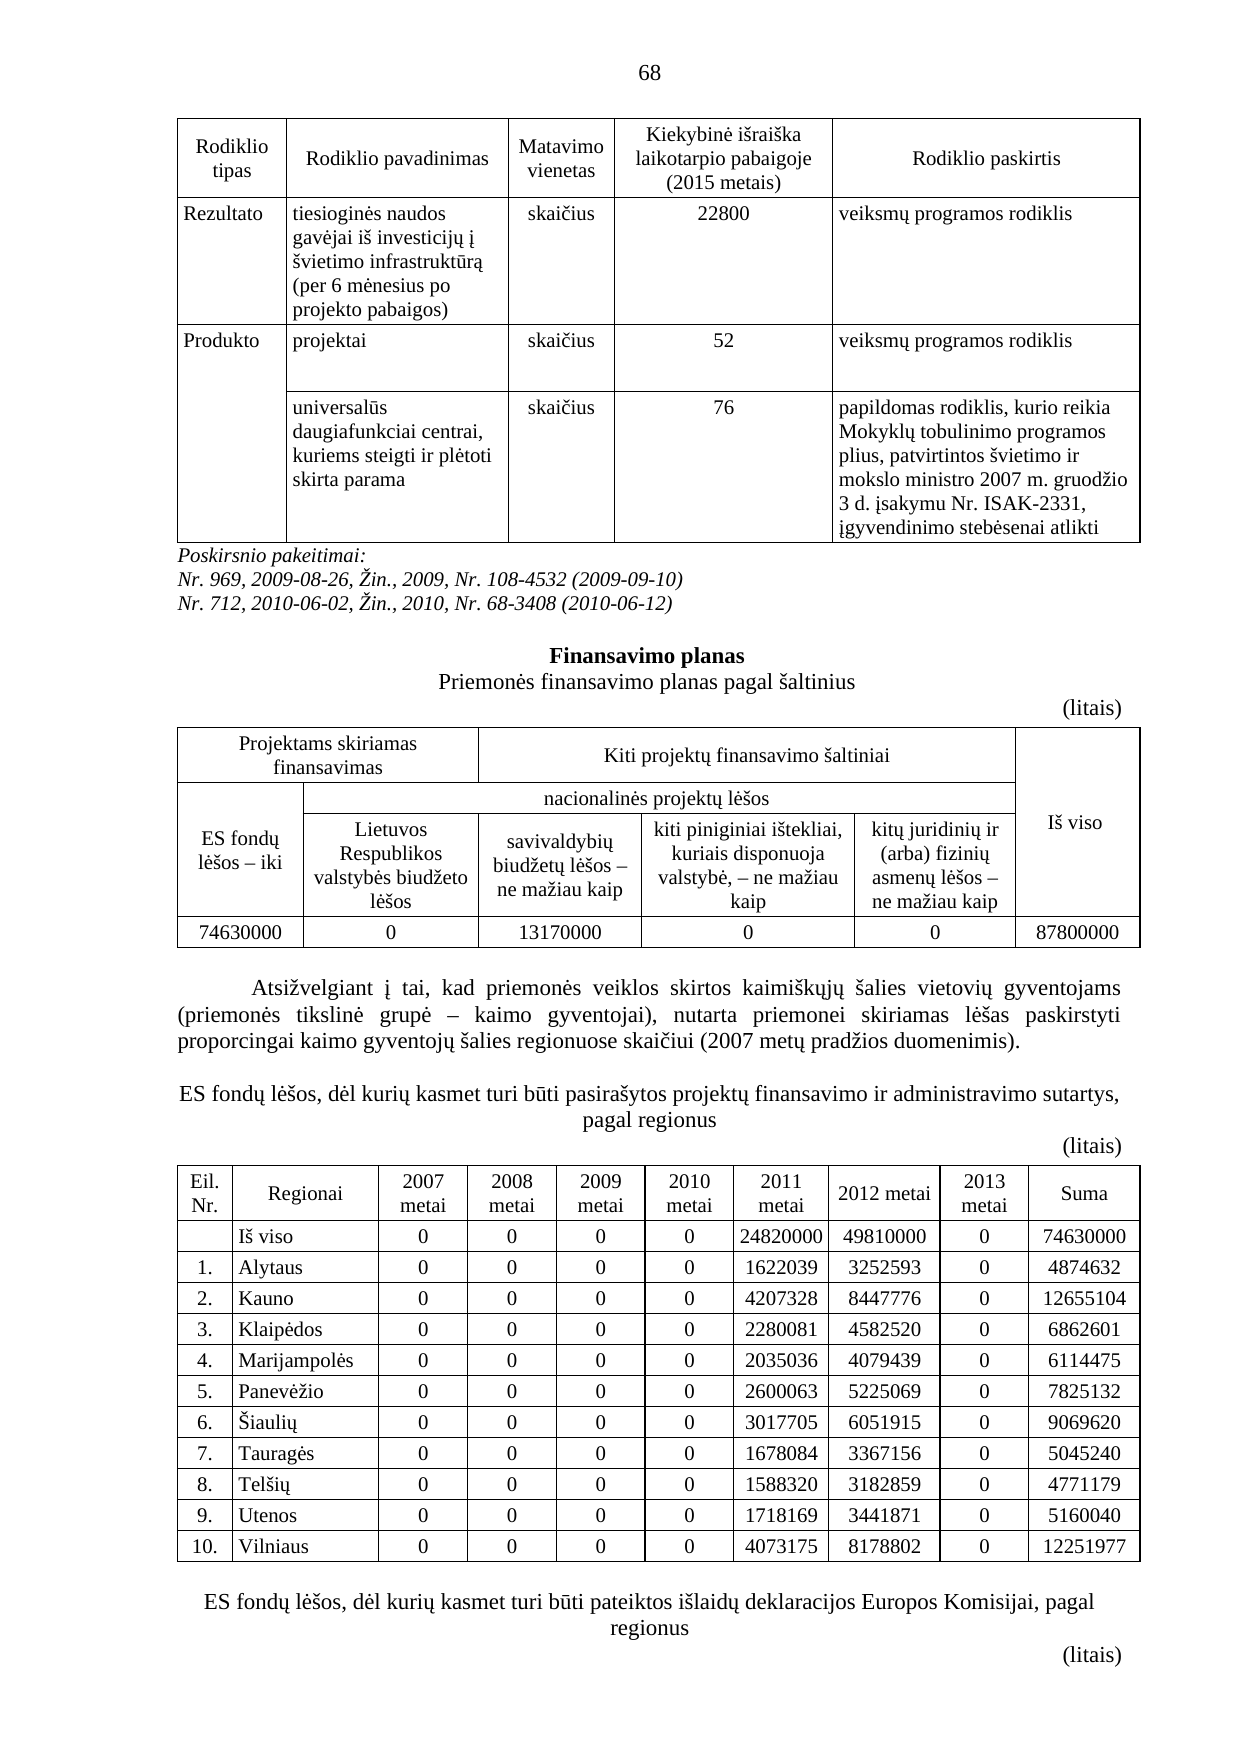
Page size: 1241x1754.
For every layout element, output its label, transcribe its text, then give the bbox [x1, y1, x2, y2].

table_cell 6. [178, 1407, 232, 1437]
table_cell 74630000 [1029, 1221, 1139, 1251]
table_header Iš viso [1016, 728, 1139, 916]
table_cell 3252593 [829, 1252, 939, 1282]
table_cell 0 [646, 1438, 733, 1468]
table_cell 0 [557, 1221, 644, 1251]
text Atsižvelgiant į tai, kad priemonės veiklos skirtos kaimiškųjų šalies vietovių gyventojams (priemonės tikslinė grupė – kaimo gyventojai), nutarta priemonei skiriamas lėšas paskirstyti proporcingai kaimo gyventojų šalies regionuose skaičiui (2007 metų pradžios duomenimis). [177, 974, 1122, 1053]
table_cell tiesioginės naudos gavėjai iš investicijų į švietimo infrastruktūrą (per 6 mėnesius po projekto pabaigos) [287, 198, 508, 324]
table_cell Rezultato [178, 198, 286, 324]
table_cell 13170000 [479, 917, 641, 947]
table_cell 0 [941, 1376, 1028, 1406]
table_cell 0 [941, 1252, 1028, 1282]
table_header Kiekybinė išraiška laikotarpio pabaigoje (2015 metais) [615, 119, 832, 197]
table_header Rodiklio paskirtis [833, 119, 1139, 197]
text Nr. 712, 2010-06-02, Žin., 2010, Nr. 68-3408 (2010-06-12) [177, 591, 1122, 615]
table_cell 6051915 [829, 1407, 939, 1437]
table_cell 2035036 [734, 1345, 828, 1375]
table_cell 0 [941, 1438, 1028, 1468]
table_cell Šiaulių [233, 1407, 378, 1437]
table_cell 0 [941, 1314, 1028, 1344]
table_cell projektai [287, 325, 508, 391]
table_cell 6862601 [1029, 1314, 1139, 1344]
table_cell skaičius [509, 325, 614, 391]
table_cell 0 [941, 1345, 1028, 1375]
table_header 2013 metai [941, 1166, 1028, 1220]
table_cell 1588320 [734, 1469, 828, 1499]
table_cell skaičius [509, 198, 614, 324]
table_cell 0 [468, 1500, 556, 1529]
table_cell 0 [468, 1283, 556, 1313]
table_cell 0 [557, 1469, 644, 1499]
table_cell 0 [646, 1469, 733, 1499]
table_cell 0 [855, 917, 1015, 947]
table_cell 24820000 [734, 1221, 828, 1251]
table_cell 22800 [615, 198, 832, 324]
table_cell 0 [379, 1500, 467, 1529]
table_cell 0 [468, 1407, 556, 1437]
text ES fondų lėšos, dėl kurių kasmet turi būti pateiktos išlaidų deklaracijos Europos Komisijai, pagal regionus [177, 1588, 1122, 1641]
table_cell 0 [379, 1531, 467, 1561]
table_cell 4874632 [1029, 1252, 1139, 1282]
table_cell Iš viso [233, 1221, 378, 1251]
table_cell 8178802 [829, 1531, 939, 1561]
table_cell 0 [379, 1221, 467, 1251]
text (litais) [177, 1641, 1122, 1667]
table_cell 0 [557, 1345, 644, 1375]
table_cell 1718169 [734, 1500, 828, 1529]
table_cell 0 [379, 1345, 467, 1375]
table_cell 0 [941, 1500, 1028, 1529]
table_header 2012 metai [829, 1166, 939, 1220]
table_header Eil. Nr. [178, 1166, 232, 1220]
table_header Suma [1029, 1166, 1139, 1220]
table_cell 2280081 [734, 1314, 828, 1344]
text Nr. 969, 2009-08-26, Žin., 2009, Nr. 108-4532 (2009-09-10) [177, 567, 1122, 591]
table_cell 0 [557, 1531, 644, 1561]
table_cell 5045240 [1029, 1438, 1139, 1468]
table_cell veiksmų programos rodiklis [833, 325, 1139, 391]
table_header 2008 metai [468, 1166, 556, 1220]
table_cell Alytaus [233, 1252, 378, 1282]
table_header Rodiklio pavadinimas [287, 119, 508, 197]
table_header 2009 metai [557, 1166, 644, 1220]
table_cell 8447776 [829, 1283, 939, 1313]
table_cell veiksmų programos rodiklis [833, 198, 1139, 324]
table_cell 0 [646, 1345, 733, 1375]
table_header 2007 metai [379, 1166, 467, 1220]
table_cell 52 [615, 325, 832, 391]
table_cell 0 [941, 1283, 1028, 1313]
table_cell Panevėžio [233, 1376, 378, 1406]
table_cell 4771179 [1029, 1469, 1139, 1499]
table_cell 2600063 [734, 1376, 828, 1406]
table_cell savivaldybių biudžetų lėšos – ne mažiau kaip [479, 814, 641, 916]
table_cell 0 [646, 1283, 733, 1313]
table_cell 12251977 [1029, 1531, 1139, 1561]
table_cell Vilniaus [233, 1531, 378, 1561]
table_cell 0 [468, 1252, 556, 1282]
table_cell 4207328 [734, 1283, 828, 1313]
table_cell 4079439 [829, 1345, 939, 1375]
table_cell 0 [379, 1314, 467, 1344]
table_cell 3441871 [829, 1500, 939, 1529]
table_cell 0 [646, 1314, 733, 1344]
table_cell 6114475 [1029, 1345, 1139, 1375]
table_cell nacionalinės projektų lėšos [304, 783, 1015, 813]
table_header 2010 metai [646, 1166, 733, 1220]
table_cell 0 [557, 1283, 644, 1313]
text Finansavimo planas [177, 642, 1122, 668]
table_cell 0 [557, 1407, 644, 1437]
table_cell 10. [178, 1531, 232, 1561]
table_cell 0 [468, 1531, 556, 1561]
table_cell 0 [468, 1345, 556, 1375]
table_cell skaičius [509, 392, 614, 542]
table_cell 87800000 [1016, 917, 1139, 947]
table_cell 0 [941, 1407, 1028, 1437]
table_cell 0 [646, 1500, 733, 1529]
table_cell 0 [646, 1376, 733, 1406]
table_cell 3182859 [829, 1469, 939, 1499]
table_cell Telšių [233, 1469, 378, 1499]
table_cell Utenos [233, 1500, 378, 1529]
table_cell 0 [379, 1283, 467, 1313]
table_cell Kauno [233, 1283, 378, 1313]
table_cell 3. [178, 1314, 232, 1344]
table_cell 1622039 [734, 1252, 828, 1282]
table_cell 8. [178, 1469, 232, 1499]
table_cell 2. [178, 1283, 232, 1313]
table_cell Tauragės [233, 1438, 378, 1468]
table_cell 76 [615, 392, 832, 542]
table_cell 5160040 [1029, 1500, 1139, 1529]
table_cell papildomas rodiklis, kurio reikia Mokyklų tobulinimo programos plius, patvirtintos švietimo ir mokslo ministro 2007 m. gruodžio 3 d. įsakymu Nr. ISAK-2331, įgyvendinimo stebėsenai atlikti [833, 392, 1139, 542]
table_cell 0 [646, 1407, 733, 1437]
table_cell 9069620 [1029, 1407, 1139, 1437]
text Priemonės finansavimo planas pagal šaltinius [177, 668, 1122, 694]
table_cell 0 [379, 1252, 467, 1282]
table_cell 0 [304, 917, 478, 947]
table_cell 0 [642, 917, 854, 947]
table_cell 0 [941, 1221, 1028, 1251]
table_cell 1678084 [734, 1438, 828, 1468]
table_cell 12655104 [1029, 1283, 1139, 1313]
table_cell 5. [178, 1376, 232, 1406]
table_cell 0 [557, 1376, 644, 1406]
table_cell 0 [557, 1500, 644, 1529]
table_header 2011 metai [734, 1166, 828, 1220]
table_cell 0 [646, 1221, 733, 1251]
table_cell 7825132 [1029, 1376, 1139, 1406]
table_cell 49810000 [829, 1221, 939, 1251]
table_cell 0 [468, 1221, 556, 1251]
table_header Matavimo vienetas [509, 119, 614, 197]
table_cell 0 [379, 1469, 467, 1499]
table_cell 1. [178, 1252, 232, 1282]
text ES fondų lėšos, dėl kurių kasmet turi būti pasirašytos projektų finansavimo ir administravimo sutartys, pagal regionus [177, 1080, 1122, 1133]
text (litais) [177, 694, 1122, 721]
table_cell kitų juridinių ir (arba) fizinių asmenų lėšos – ne mažiau kaip [855, 814, 1015, 916]
table_cell 0 [557, 1252, 644, 1282]
table_cell 0 [646, 1252, 733, 1282]
table_cell Produkto [178, 325, 286, 542]
table_cell Lietuvos Respublikos valstybės biudžeto lėšos [304, 814, 478, 916]
table_cell 0 [941, 1531, 1028, 1561]
table_header Projektams skiriamas finansavimas [178, 728, 478, 782]
table_cell 0 [379, 1438, 467, 1468]
text (litais) [177, 1133, 1122, 1159]
table_cell 0 [468, 1376, 556, 1406]
table_cell Marijampolės [233, 1345, 378, 1375]
table_cell 3367156 [829, 1438, 939, 1468]
table_cell kiti piniginiai ištekliai, kuriais disponuoja valstybė, – ne mažiau kaip [642, 814, 854, 916]
table_cell 4582520 [829, 1314, 939, 1344]
table_cell 5225069 [829, 1376, 939, 1406]
table_cell [178, 1221, 232, 1251]
table_cell 0 [468, 1438, 556, 1468]
table_header Kiti projektų finansavimo šaltiniai [479, 728, 1015, 782]
table_cell 0 [646, 1531, 733, 1561]
text Poskirsnio pakeitimai: [177, 543, 1122, 567]
table_cell 74630000 [178, 917, 303, 947]
table_cell 0 [468, 1314, 556, 1344]
table_header Rodiklio tipas [178, 119, 286, 197]
table_cell 9. [178, 1500, 232, 1529]
table_cell 0 [557, 1438, 644, 1468]
table_cell 0 [941, 1469, 1028, 1499]
table_cell 0 [557, 1314, 644, 1344]
table_cell 0 [379, 1407, 467, 1437]
table_cell universalūs daugiafunkciai centrai, kuriems steigti ir plėtoti skirta parama [287, 392, 508, 542]
table_cell 0 [379, 1376, 467, 1406]
table_cell ES fondų lėšos – iki [178, 783, 303, 916]
table_header Regionai [233, 1166, 378, 1220]
table_cell 3017705 [734, 1407, 828, 1437]
table_cell Klaipėdos [233, 1314, 378, 1344]
table_cell 4. [178, 1345, 232, 1375]
table_cell 0 [468, 1469, 556, 1499]
table_cell 7. [178, 1438, 232, 1468]
table_cell 4073175 [734, 1531, 828, 1561]
